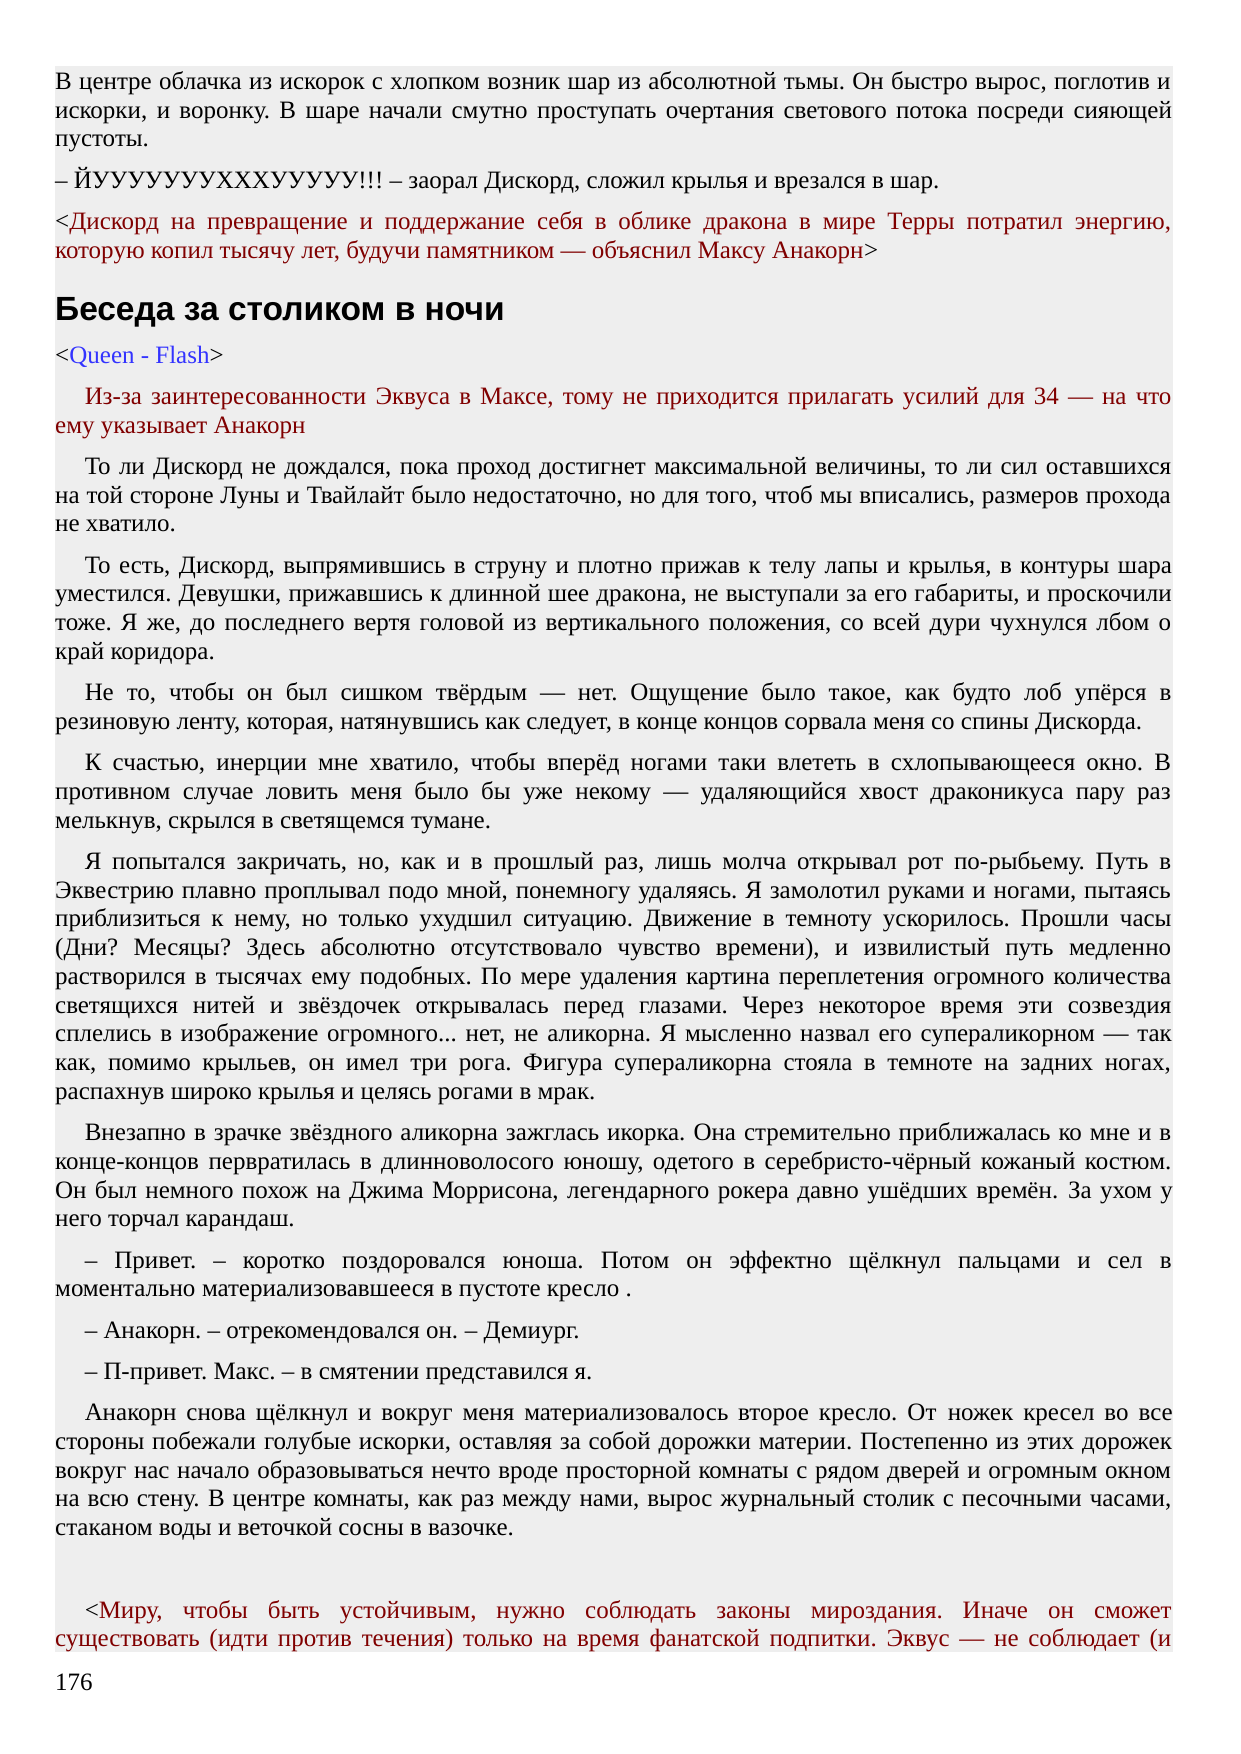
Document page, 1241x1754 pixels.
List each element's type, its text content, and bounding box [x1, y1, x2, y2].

text В центре облачка из искорок с хлопком возник шар из абсолютной тьмы. Он быстро вырос, поглотив и искорки, и воронку. В шаре начали смутно проступать очертания светового потока посреди сияющей пустоты. [55, 66, 1173, 152]
text <Дискорд на превращение и поддержание себя в облике дракона в мире Терры потратил энергию, которую копил тысячу лет, будучи памятником — объяснил Максу Анакорн> [55, 206, 1173, 263]
text Не то, чтобы он был сишком твёрдым — нет. Ощущение было такое, как будто лоб упёрся в резиновую ленту, которая, натянувшись как следует, в конце концов сорвала меня со спины Дискорда. [55, 677, 1173, 735]
text <Queen - Flash> [55, 340, 1173, 368]
text Из-за заинтересованности Эквуса в Максе, тому не приходится прилагать усилий для 34 — на что ему указывает Анакорн [55, 381, 1173, 438]
text – П-привет. Макс. – в смятении представился я. [55, 1356, 1173, 1385]
text К счастью, инерции мне хватило, чтобы вперёд ногами таки влететь в схлопывающееся окно. В противном случае ловить меня было бы уже некому — удаляющийся хвост драконикуса пару раз мелькнув, скрылся в светящемся тумане. [55, 747, 1173, 833]
text То есть, Дискорд, выпрямившись в струну и плотно прижав к телу лапы и крылья, в контуры шара уместился. Девушки, прижавшись к длинной шее дракона, не выступали за его габариты, и проскочили тоже. Я же, до последнего вертя головой из вертикального положения, со всей дури чухнулся лбом о край коридора. [55, 550, 1173, 665]
subtitle Беседа за столиком в ночи [55, 288, 1173, 327]
text – Привет. – коротко поздоровался юноша. Потом он эффектно щёлкнул пальцами и сел в моментально материализовавшееся в пустоте кресло . [55, 1245, 1173, 1302]
text Анакорн снова щёлкнул и вокруг меня материализовалось второе кресло. От ножек кресел во все стороны побежали голубые искорки, оставляя за собой дорожки материи. Постепенно из этих дорожек вокруг нас начало образовываться нечто вроде просторной комнаты с рядом дверей и огромным окном на всю стену. В центре комнаты, как раз между нами, вырос журнальный столик с песочными часами, стаканом воды и веточкой сосны в вазочке. [55, 1397, 1173, 1541]
text Внезапно в зрачке звёздного аликорна зажглась икорка. Она стремительно приближалась ко мне и в конце-концов первратилась в длинноволосого юношу, одетого в серебристо-чёрный кожаный костюм. Он был немного похож на Джима Моррисона, легендарного рокера давно ушёдших времён. За ухом у него торчал карандаш. [55, 1117, 1173, 1232]
text Я попытался закричать, но, как и в прошлый раз, лишь молча открывал рот по-рыбьему. Путь в Эквестрию плавно проплывал подо мной, понемногу удаляясь. Я замолотил руками и ногами, пытаясь приблизиться к нему, но только ухудшил ситуацию. Движение в темноту ускорилось. Прошли часы (Дни? Месяцы? Здесь абсолютно отсутствовало чувство времени), и извилистый путь медленно растворился в тысячах ему подобных. По мере удаления картина переплетения огромного количества светящихся нитей и звёздочек открывалась перед глазами. Через некоторое время эти созвездия сплелись в изображение огромного... нет, не аликорна. Я мысленно назвал его супераликорном — так как, помимо крыльев, он имел три рога. Фигура супераликорна стояла в темноте на задних ногах, распахнув широко крылья и целясь рогами в мрак. [55, 846, 1173, 1105]
text <Миру, чтобы быть устойчивым, нужно соблюдать законы мироздания. Иначе он сможет существовать (идти против течения) только на время фанатской подпитки. Эквус — не соблюдает (и [55, 1595, 1173, 1652]
text – ЙУУУУУУУХХХУУУУУ!!! – заорал Дискорд, сложил крылья и врезался в шар. [55, 165, 1173, 193]
text – Анакорн. – отрекомендовался он. – Демиург. [55, 1315, 1173, 1343]
text То ли Дискорд не дождался, пока проход достигнет максимальной величины, то ли сил оставшихся на той стороне Луны и Твайлайт было недостаточно, но для того, чтоб мы вписались, размеров прохода не хватило. [55, 451, 1173, 537]
